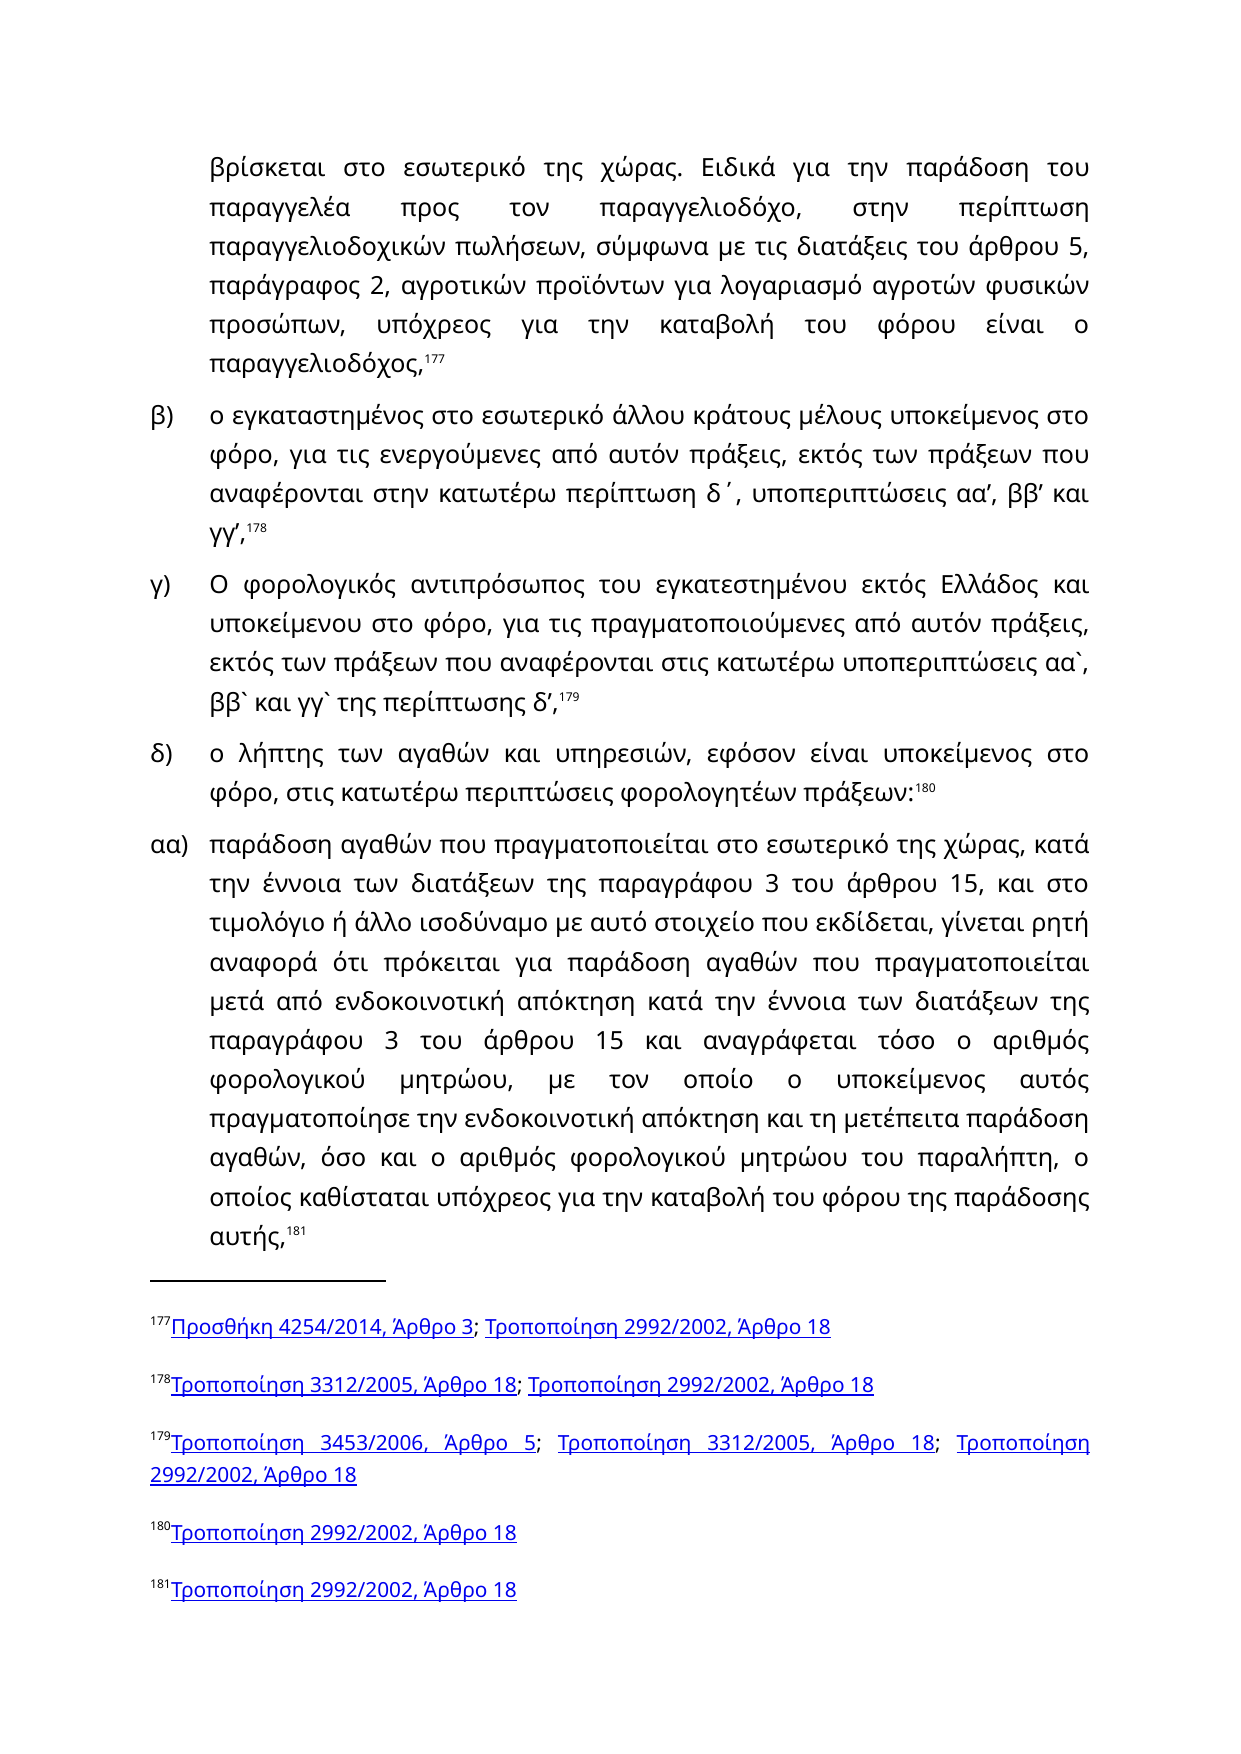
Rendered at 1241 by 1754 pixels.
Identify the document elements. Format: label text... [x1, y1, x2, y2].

text Τροποποίηση 2992/2002, Άρθρο 18 [150, 1518, 1090, 1546]
text Τροποποίηση 3312/2005, Άρθρο 18; Τροποποίηση 2992/2002, Άρθρο 18 [150, 1370, 1090, 1398]
text Τροποποίηση 2992/2002, Άρθρο 18 [150, 1576, 1090, 1604]
list βρίσκεται στο εσωτερικό της χώρας. Ειδικά για την παράδοση του παραγγελέα προς τον παραγγελιοδόχο, στην περίπτωση παραγγελιοδοχικών πωλήσεων, σύμφωνα με τις διατάξεις του άρθρου 5, παράγραφος 2, αγροτικών προϊόντων για λογαριασμό αγροτών φυσικών προσώπων, υπόχρεος για την καταβολή του φόρου είναι ο παραγγελιοδόχος, [150, 150, 1090, 380]
text Προσθήκη 4254/2014, Άρθρο 3; Τροποποίηση 2992/2002, Άρθρο 18 [150, 1312, 1090, 1341]
list δ) ο λήπτης των αγαθών και υπηρεσιών, εφόσον είναι υποκείμενος στο φόρο, στις κατωτέρω περιπτώσεις φορολογητέων πράξεων: [150, 736, 1090, 809]
list γ) Ο φορολογικός αντιπρόσωπος του εγκατεστημένου εκτός Ελλάδος και υποκείμενου στο φόρο, για τις πραγματοποιούμενες από αυτόν πράξεις, εκτός των πράξεων που αναφέρονται στις κατωτέρω υποπεριπτώσεις αα`, ββ` και γγ` της περίπτωσης δ’, [150, 567, 1090, 718]
list αα) παράδοση αγαθών που πραγματοποιείται στο εσωτερικό της χώρας, κατά την έννοια των διατάξεων της παραγράφου 3 του άρθρου 15, και στο τιμολόγιο ή άλλο ισοδύναμο με αυτό στοιχείο που εκδίδεται, γίνεται ρητή αναφορά ότι πρόκειται για παράδοση αγαθών που πραγματοποιείται μετά από ενδοκοινοτική απόκτηση κατά την έννοια των διατάξεων της παραγράφου 3 του άρθρου 15 και αναγράφεται τόσο ο αριθμός φορολογικού μητρώου, με τον οποίο ο υποκείμενος αυτός πραγματοποίησε την ενδοκοινοτική απόκτηση και τη μετέπειτα παράδοση αγαθών, όσο και ο αριθμός φορολογικού μητρώου του παραλήπτη, ο οποίος καθίσταται υπόχρεος για την καταβολή του φόρου της παράδοσης αυτής, [150, 827, 1090, 1252]
text Τροποποίηση 3453/2006, Άρθρο 5; Τροποποίηση 3312/2005, Άρθρο 18; Τροποποίηση 2992/2002, Άρθρο 18 [150, 1428, 1090, 1489]
list β) ο εγκαταστημένος στο εσωτερικό άλλου κράτους μέλους υποκείμενος στο φόρο, για τις ενεργούμενες από αυτόν πράξεις, εκτός των πράξεων που αναφέρονται στην κατωτέρω περίπτωση δ΄, υποπεριπτώσεις αα’, ββ’ και γγ’, [150, 397, 1090, 549]
